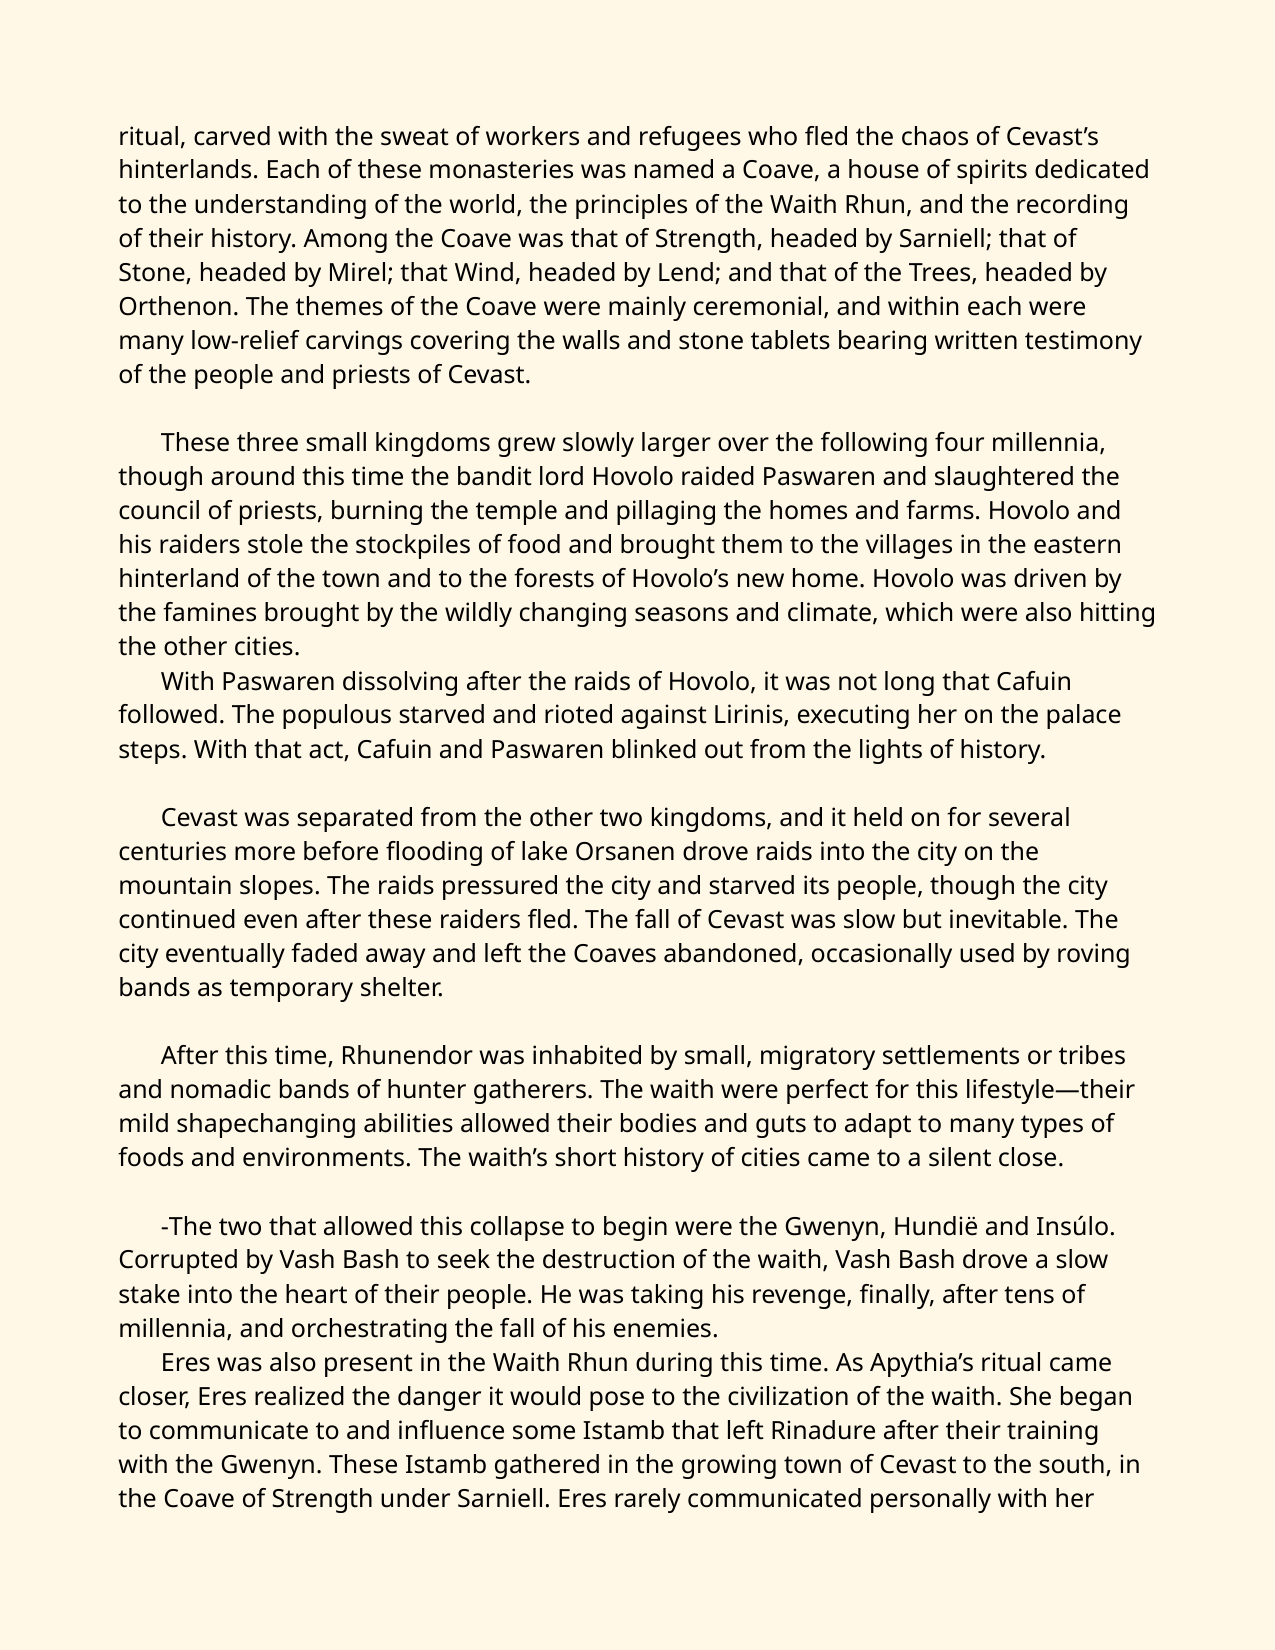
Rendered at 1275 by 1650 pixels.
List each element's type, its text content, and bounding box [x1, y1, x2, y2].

text ritual, carved with the sweat of workers and refugees who fled the chaos of Cevast’s hinterlands. Each of these monasteries was named a Coave, a house of spirits dedicated to the understanding of the world, the principles of the Waith Rhun, and the recording of their history. Among the Coave was that of Strength, headed by Sarniell; that of Stone, headed by Mirel; that Wind, headed by Lend; and that of the Trees, headed by Orthenon. The themes of the Coave were mainly ceremonial, and within each were many low-relief carvings covering the walls and stone tablets bearing written testimony of the people and priests of Cevast. [118, 118, 1157, 391]
text Cevast was separated from the other two kingdoms, and it held on for several centuries more before flooding of lake Orsanen drove raids into the city on the mountain slopes. The raids pressured the city and starved its people, though the city continued even after these raiders fled. The fall of Cevast was slow but inevitable. The city eventually faded away and left the Coaves abandoned, occasionally used by roving bands as temporary shelter. [118, 799, 1157, 1004]
text Eres was also present in the Waith Rhun during this time. As Apythia’s ritual came closer, Eres realized the danger it would pose to the civilization of the waith. She began to communicate to and influence some Istamb that left Rinadure after their training with the Gwenyn. These Istamb gathered in the growing town of Cevast to the south, in the Coave of Strength under Sarniell. Eres rarely communicated personally with her [118, 1344, 1157, 1515]
text After this time, Rhunendor was inhabited by small, migratory settlements or tribes and nomadic bands of hunter gatherers. The waith were perfect for this lifestyle—their mild shapechanging abilities allowed their bodies and guts to adapt to many types of foods and environments. The waith’s short history of cities came to a silent close. [118, 1038, 1157, 1174]
text -The two that allowed this collapse to begin were the Gwenyn, Hundië and Insúlo. Corrupted by Vash Bash to seek the destruction of the waith, Vash Bash drove a slow stake into the heart of their people. He was taking his revenge, finally, after tens of millennia, and orchestrating the fall of his enemies. [118, 1208, 1157, 1344]
text With Paswaren dissolving after the raids of Hovolo, it was not long that Cafuin followed. The populous starved and rioted against Lirinis, executing her on the palace steps. With that act, Cafuin and Paswaren blinked out from the lights of history. [118, 663, 1157, 765]
text These three small kingdoms grew slowly larger over the following four millennia, though around this time the bandit lord Hovolo raided Paswaren and slaughtered the council of priests, burning the temple and pillaging the homes and farms. Hovolo and his raiders stole the stockpiles of food and brought them to the villages in the eastern hinterland of the town and to the forests of Hovolo’s new home. Hovolo was driven by the famines brought by the wildly changing seasons and climate, which were also hitting the other cities. [118, 425, 1157, 663]
